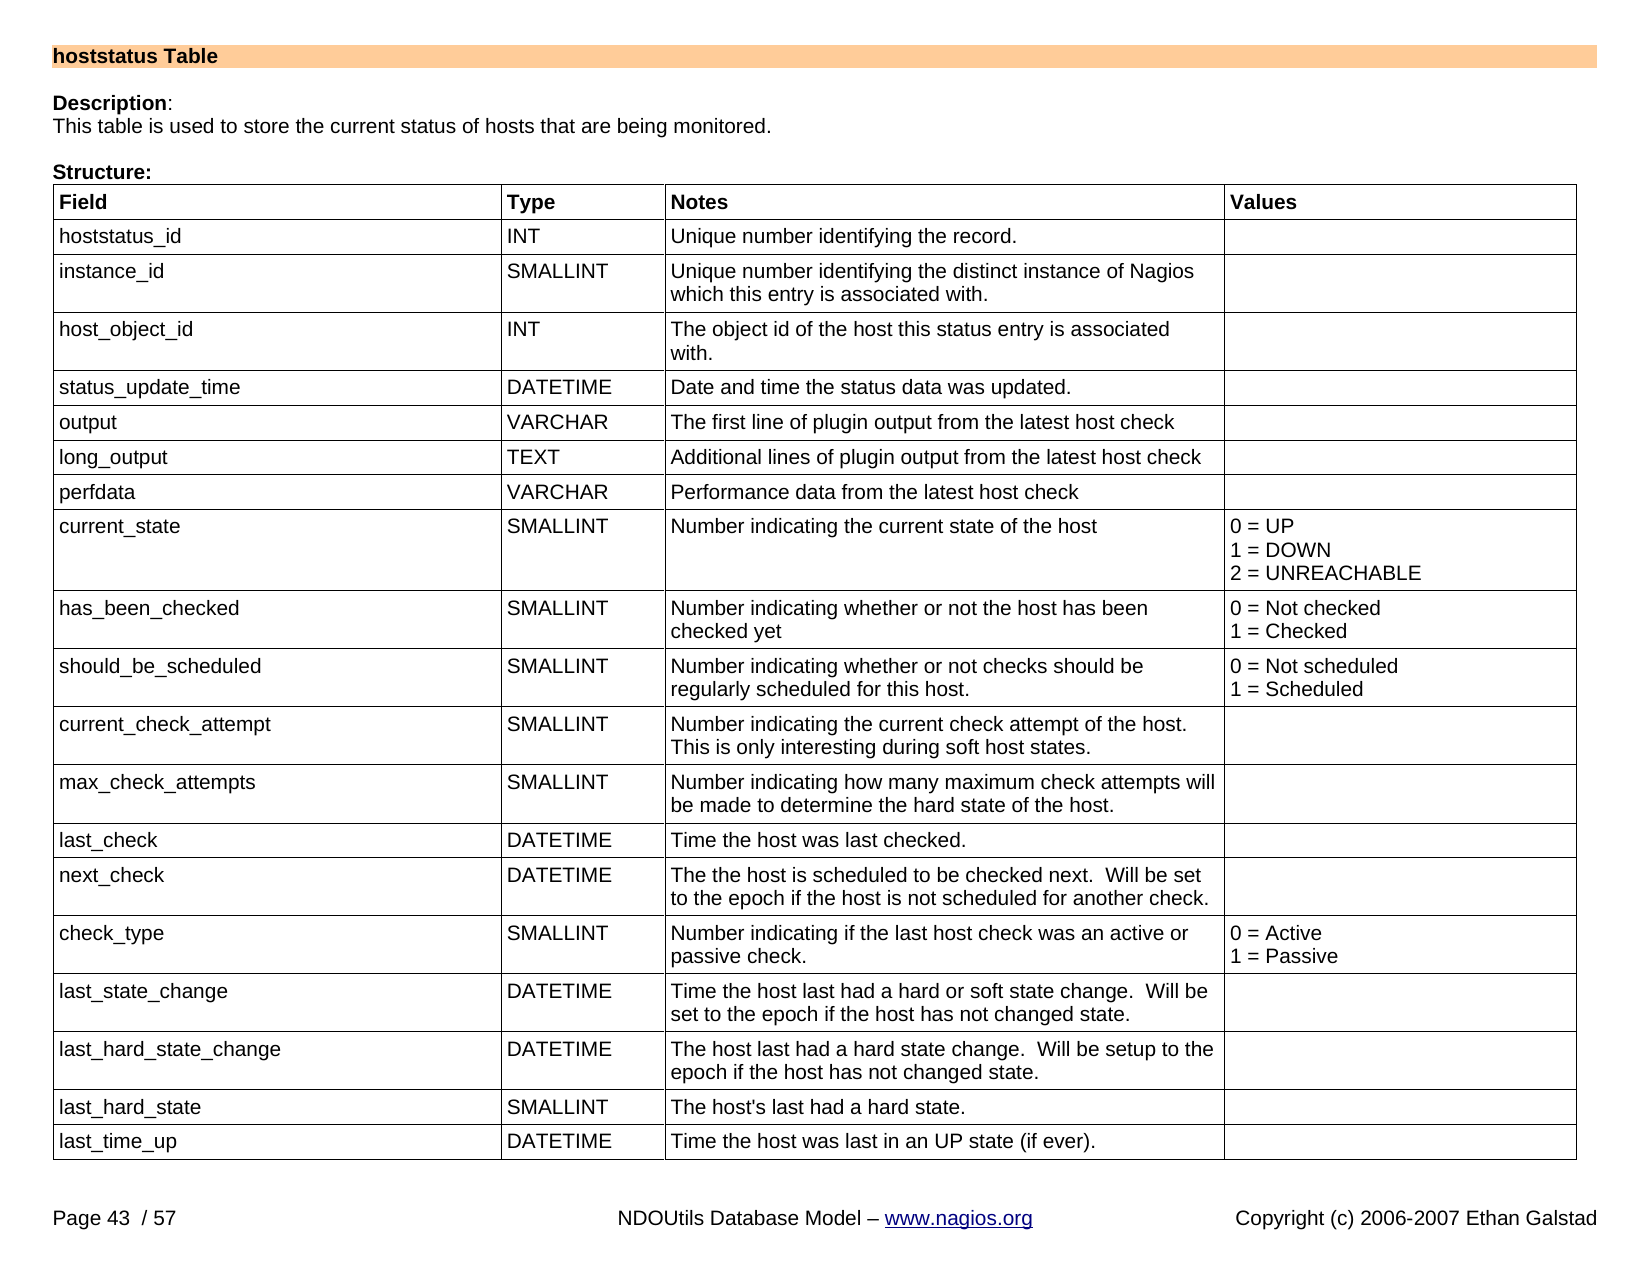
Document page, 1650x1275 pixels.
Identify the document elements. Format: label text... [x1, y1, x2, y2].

table_cell current_state [54, 510, 501, 590]
table_cell host_object_id [54, 313, 501, 370]
table_cell SMALLINT [502, 255, 664, 312]
table_cell DATETIME [502, 1125, 664, 1159]
table_cell DATETIME [502, 974, 664, 1031]
table_cell next_check [54, 858, 501, 915]
table_cell 0 = Active 1 = Passive [1225, 916, 1576, 973]
table_cell Number indicating whether or not checks should be regularly scheduled for this host. [666, 649, 1224, 706]
table_cell INT [502, 313, 664, 370]
table_cell current_check_attempt [54, 707, 501, 764]
text This table is used to store the current status of hosts that are being monitored. [52, 115, 1597, 138]
table_header Field [54, 185, 501, 219]
table_cell [1225, 1032, 1576, 1089]
table_cell [1225, 1125, 1576, 1159]
table_cell [1225, 313, 1576, 370]
table_cell SMALLINT [502, 649, 664, 706]
table_cell [1225, 406, 1576, 440]
table_cell The host's last had a hard state. [666, 1090, 1224, 1124]
table_cell max_check_attempts [54, 765, 501, 823]
table_cell DATETIME [502, 858, 664, 915]
table_cell SMALLINT [502, 707, 664, 764]
table_cell [1225, 858, 1576, 915]
table_cell hoststatus_id [54, 220, 501, 254]
table_cell 0 = UP 1 = DOWN 2 = UNREACHABLE [1225, 510, 1576, 590]
text Structure: [52, 161, 1597, 184]
table_cell SMALLINT [502, 1090, 664, 1124]
table_cell VARCHAR [502, 406, 664, 440]
table_cell DATETIME [502, 371, 664, 405]
table_cell Number indicating if the last host check was an active or passive check. [666, 916, 1224, 973]
table_cell last_hard_state_change [54, 1032, 501, 1089]
table_cell should_be_scheduled [54, 649, 501, 706]
table_cell has_been_checked [54, 591, 501, 648]
table_cell The first line of plugin output from the latest host check [666, 406, 1224, 440]
table_cell 0 = Not checked 1 = Checked [1225, 591, 1576, 648]
table_cell SMALLINT [502, 765, 664, 823]
table_cell 0 = Not scheduled 1 = Scheduled [1225, 649, 1576, 706]
table_cell last_check [54, 824, 501, 857]
table_cell long_output [54, 441, 501, 474]
table_cell The the host is scheduled to be checked next. Will be set to the epoch if the host is not scheduled for another check. [666, 858, 1224, 915]
table_cell instance_id [54, 255, 501, 312]
table_cell Unique number identifying the distinct instance of Nagios which this entry is associated with. [666, 255, 1224, 312]
table_cell [1225, 255, 1576, 312]
table_cell output [54, 406, 501, 440]
table_cell Date and time the status data was updated. [666, 371, 1224, 405]
table_header Notes [666, 185, 1224, 219]
table_cell Number indicating whether or not the host has been checked yet [666, 591, 1224, 648]
table_cell perfdata [54, 475, 501, 509]
table_cell [1225, 707, 1576, 764]
table_cell [1225, 824, 1576, 857]
table_cell INT [502, 220, 664, 254]
table_cell [1225, 475, 1576, 509]
table_cell Performance data from the latest host check [666, 475, 1224, 509]
table_cell [1225, 974, 1576, 1031]
table_cell SMALLINT [502, 591, 664, 648]
table_cell check_type [54, 916, 501, 973]
table_cell SMALLINT [502, 510, 664, 590]
table_cell status_update_time [54, 371, 501, 405]
table_cell [1225, 220, 1576, 254]
table_cell [1225, 441, 1576, 474]
table_cell Additional lines of plugin output from the latest host check [666, 441, 1224, 474]
table_cell Number indicating the current state of the host [666, 510, 1224, 590]
table_cell TEXT [502, 441, 664, 474]
table_header Values [1225, 185, 1576, 219]
table_cell Number indicating the current check attempt of the host. This is only interesting during soft host states. [666, 707, 1224, 764]
table_cell [1225, 371, 1576, 405]
table_cell last_time_up [54, 1125, 501, 1159]
table_header Type [502, 185, 664, 219]
table_cell Time the host last had a hard or soft state change. Will be set to the epoch if the host has not changed state. [666, 974, 1224, 1031]
text hoststatus Table [52, 45, 1597, 68]
table_cell [1225, 1090, 1576, 1124]
table_cell SMALLINT [502, 916, 664, 973]
table_cell Unique number identifying the record. [666, 220, 1224, 254]
table_cell The object id of the host this status entry is associated with. [666, 313, 1224, 370]
table_cell Number indicating how many maximum check attempts will be made to determine the hard state of the host. [666, 765, 1224, 823]
table_cell Time the host was last in an UP state (if ever). [666, 1125, 1224, 1159]
text Description: [52, 91, 1597, 115]
table_cell last_state_change [54, 974, 501, 1031]
table_cell Time the host was last checked. [666, 824, 1224, 857]
table_cell The host last had a hard state change. Will be setup to the epoch if the host has not changed state. [666, 1032, 1224, 1089]
table_cell last_hard_state [54, 1090, 501, 1124]
table_cell DATETIME [502, 1032, 664, 1089]
table_cell DATETIME [502, 824, 664, 857]
table_cell [1225, 765, 1576, 823]
table_cell VARCHAR [502, 475, 664, 509]
